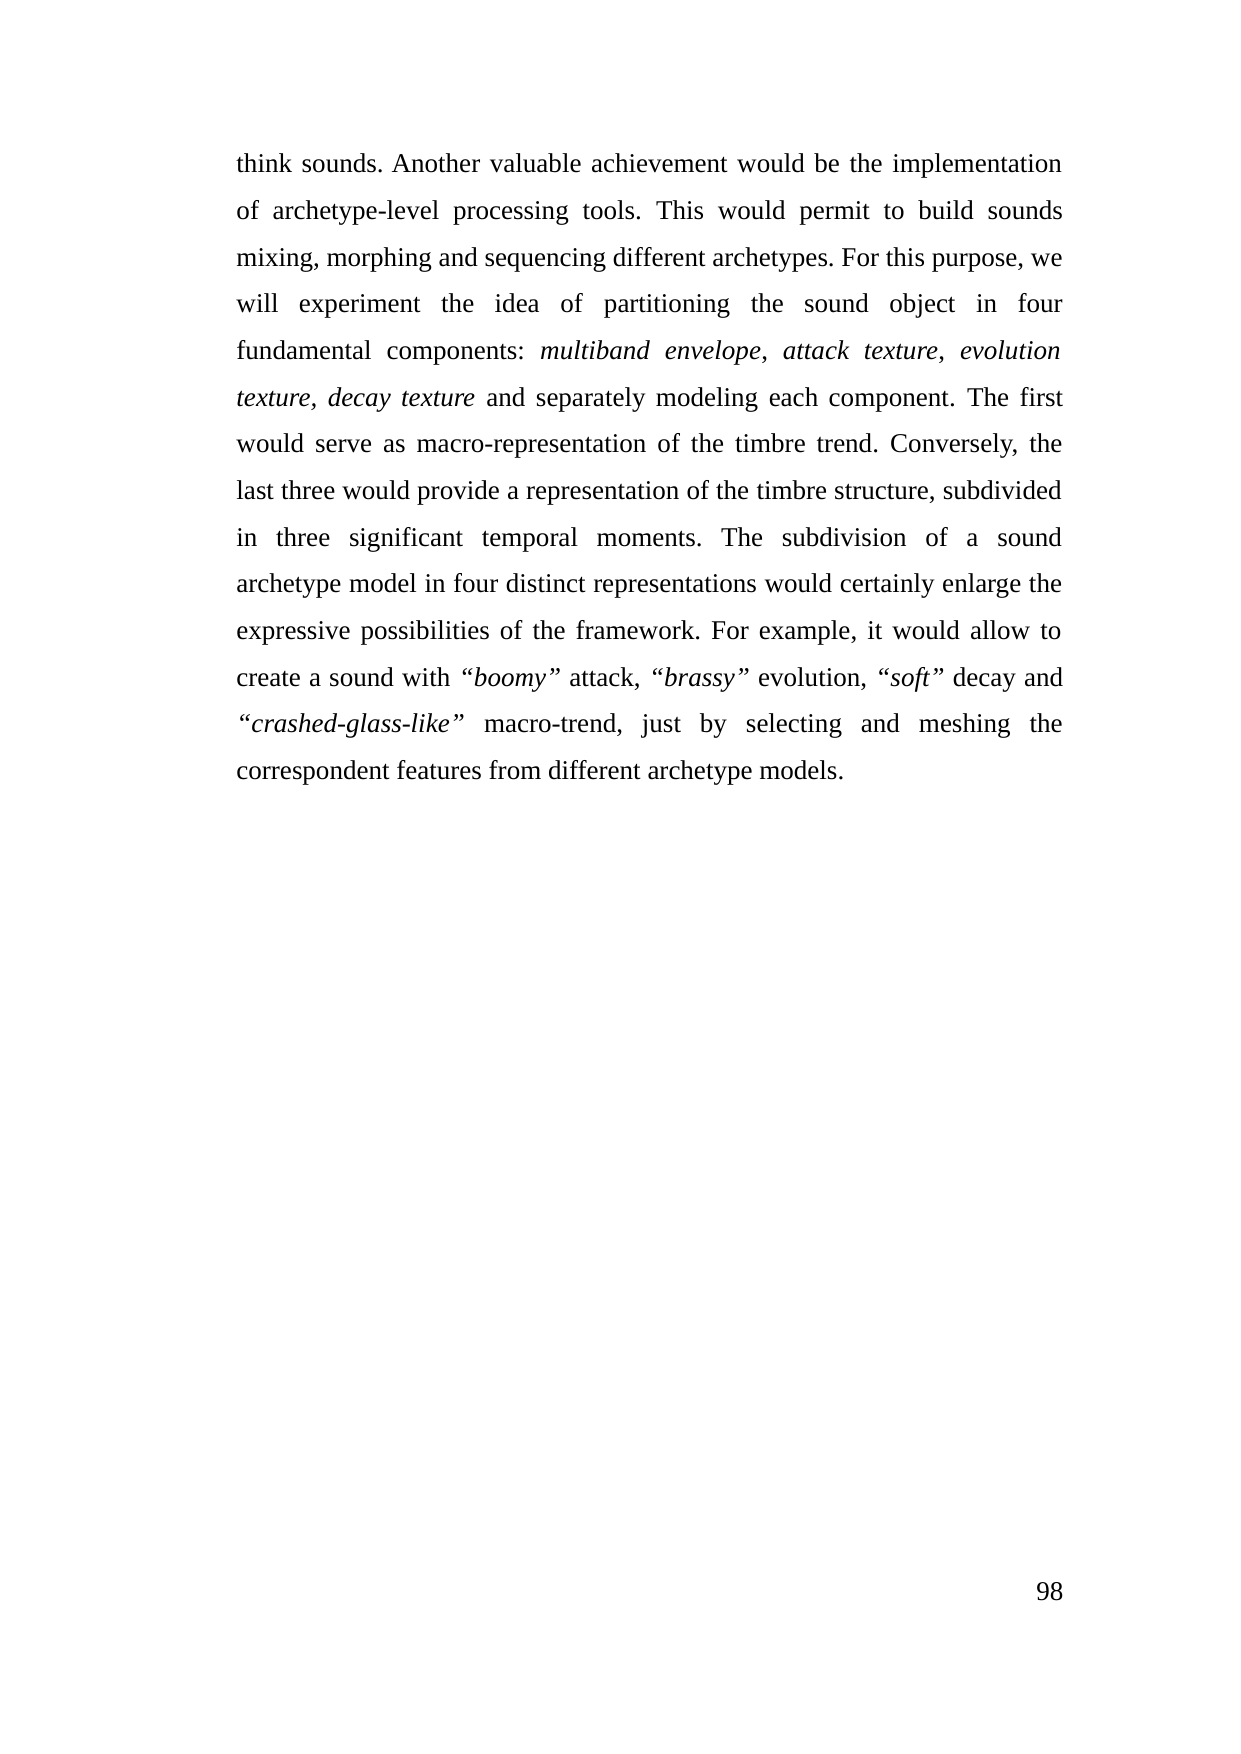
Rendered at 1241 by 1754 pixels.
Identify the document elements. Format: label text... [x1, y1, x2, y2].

text think sounds. Another valuable achievement would be the implementation of archetype-level processing tools. This would permit to build sounds mixing, morphing and sequencing different archetypes. For this purpose, we will experiment the idea of partitioning the sound object in four fundamental components: multiband envelope, attack texture, evolution texture, decay texture and separately modeling each component. The first would serve as macro-representation of the timbre trend. Conversely, the last three would provide a representation of the timbre structure, subdivided in three significant temporal moments. The subdivision of a sound archetype model in four distinct representations would certainly enlarge the expressive possibilities of the framework. For example, it would allow to create a sound with “boomy” attack, “brassy” evolution, “soft” decay and “crashed-glass-like” macro-trend, just by selecting and meshing the correspondent features from different archetype models. [236, 148, 1063, 785]
